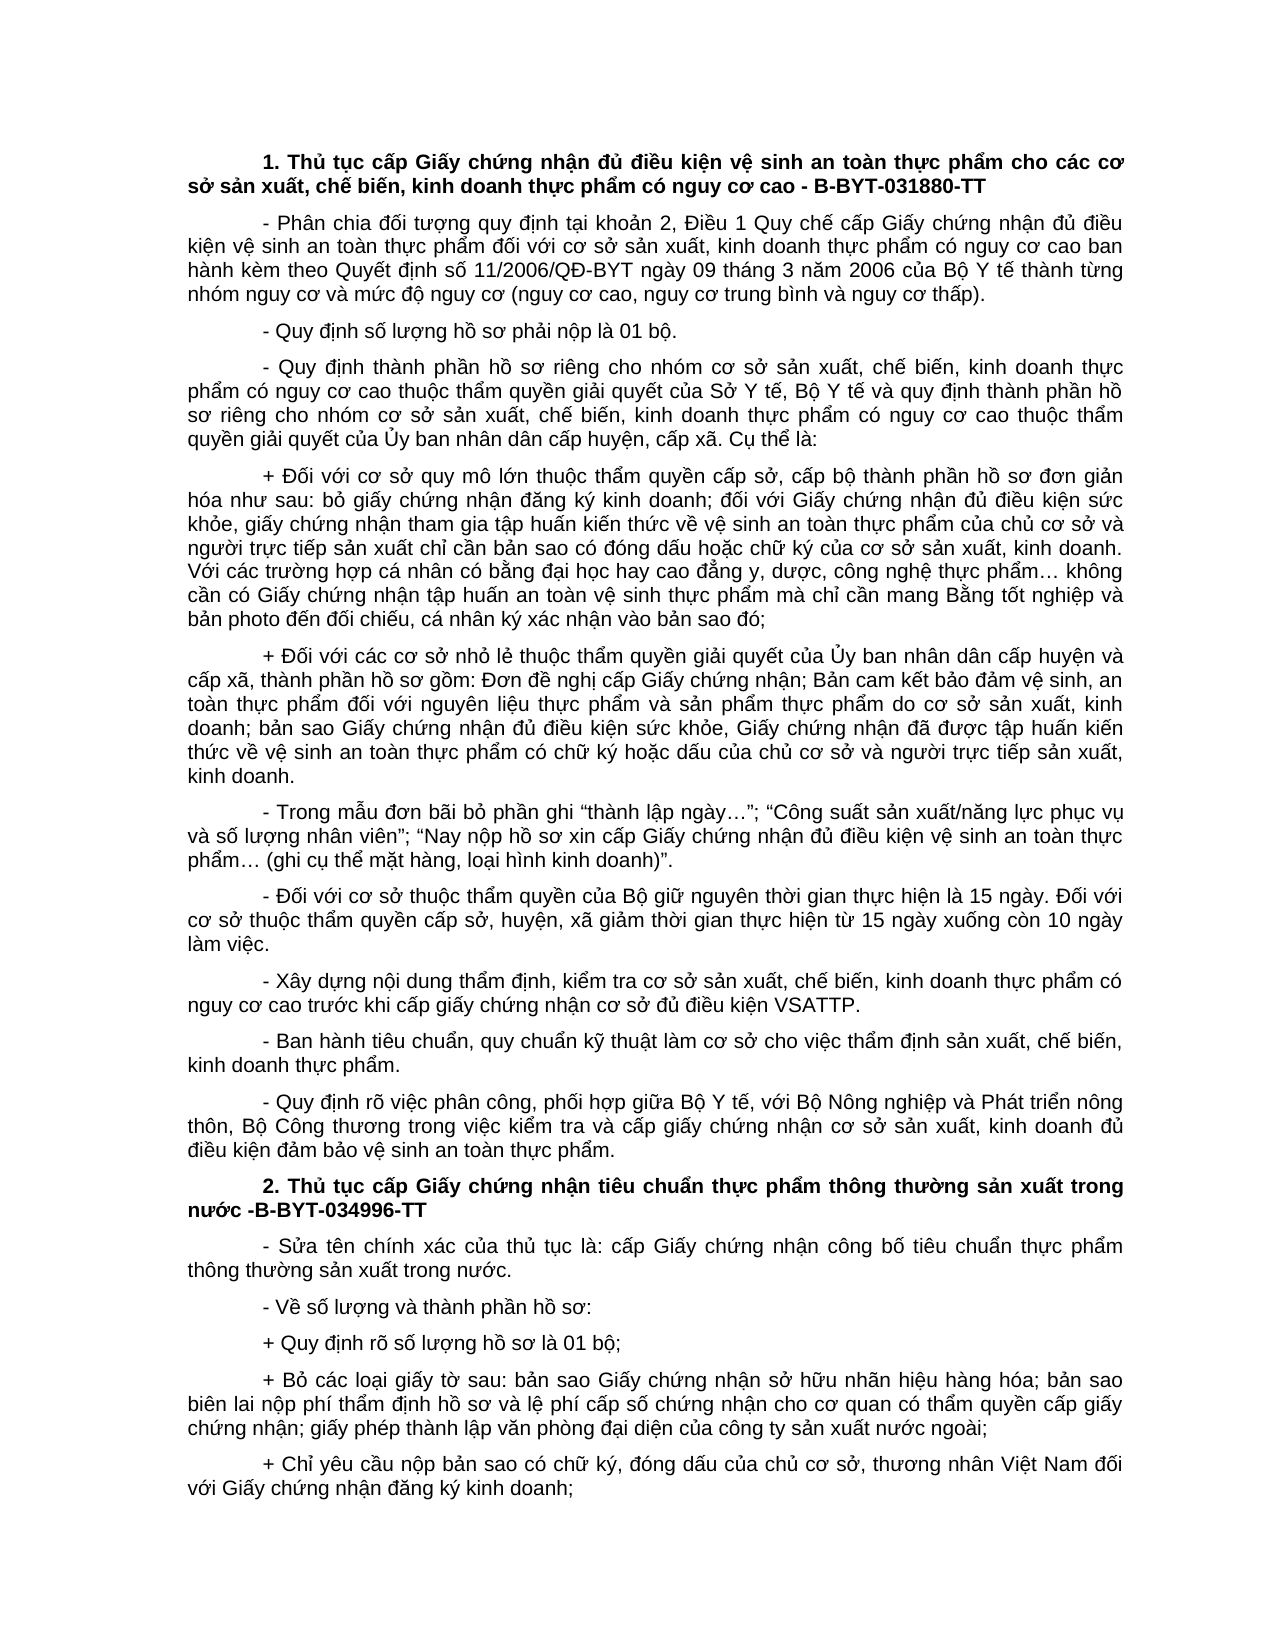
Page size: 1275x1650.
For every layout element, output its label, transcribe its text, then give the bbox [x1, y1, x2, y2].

text - Về số lượng và thành phần hồ sơ: [187, 1295, 1125, 1319]
text - Quy định số lượng hồ sơ phải nộp là 01 bộ. [187, 319, 1125, 343]
text 1. Thủ tục cấp Giấy chứng nhận đủ điều kiện vệ sinh an toàn thực phẩm cho các cơ sở sản xuất, chế biến, kinh doanh thực phẩm có nguy cơ cao - B-BYT-031880-TT [187, 150, 1125, 198]
text - Quy định rõ việc phân công, phối hợp giữa Bộ Y tế, với Bộ Nông nghiệp và Phát triển nông thôn, Bộ Công thương trong việc kiểm tra và cấp giấy chứng nhận cơ sở sản xuất, kinh doanh đủ điều kiện đảm bảo vệ sinh an toàn thực phẩm. [187, 1089, 1125, 1161]
text - Đối với cơ sở thuộc thẩm quyền của Bộ giữ nguyên thời gian thực hiện là 15 ngày. Đối với cơ sở thuộc thẩm quyền cấp sở, huyện, xã giảm thời gian thực hiện từ 15 ngày xuống còn 10 ngày làm việc. [187, 884, 1125, 956]
text + Quy định rõ số lượng hồ sơ là 01 bộ; [187, 1331, 1125, 1355]
text + Chỉ yêu cầu nộp bản sao có chữ ký, đóng dấu của chủ cơ sở, thương nhân Việt Nam đối với Giấy chứng nhận đăng ký kinh doanh; [187, 1452, 1125, 1500]
text - Phân chia đối tượng quy định tại khoản 2, Điều 1 Quy chế cấp Giấy chứng nhận đủ điều kiện vệ sinh an toàn thực phẩm đối với cơ sở sản xuất, kinh doanh thực phẩm có nguy cơ cao ban hành kèm theo Quyết định số 11/2006/QĐ-BYT ngày 09 tháng 3 năm 2006 của Bộ Y tế thành từng nhóm nguy cơ và mức độ nguy cơ (nguy cơ cao, nguy cơ trung bình và nguy cơ thấp). [187, 210, 1125, 306]
text + Đối với cơ sở quy mô lớn thuộc thẩm quyền cấp sở, cấp bộ thành phần hồ sơ đơn giản hóa như sau: bỏ giấy chứng nhận đăng ký kinh doanh; đối với Giấy chứng nhận đủ điều kiện sức khỏe, giấy chứng nhận tham gia tập huấn kiến thức về vệ sinh an toàn thực phẩm của chủ cơ sở và người trực tiếp sản xuất chỉ cần bản sao có đóng dấu hoặc chữ ký của cơ sở sản xuất, kinh doanh. Với các trường hợp cá nhân có bằng đại học hay cao đẳng y, dược, công nghệ thực phẩm… không cần có Giấy chứng nhận tập huấn an toàn vệ sinh thực phẩm mà chỉ cần mang Bằng tốt nghiệp và bản photo đến đối chiếu, cá nhân ký xác nhận vào bản sao đó; [187, 463, 1125, 631]
text - Xây dựng nội dung thẩm định, kiểm tra cơ sở sản xuất, chế biến, kinh doanh thực phẩm có nguy cơ cao trước khi cấp giấy chứng nhận cơ sở đủ điều kiện VSATTP. [187, 969, 1125, 1017]
text + Đối với các cơ sở nhỏ lẻ thuộc thẩm quyền giải quyết của Ủy ban nhân dân cấp huyện và cấp xã, thành phần hồ sơ gồm: Đơn đề nghị cấp Giấy chứng nhận; Bản cam kết bảo đảm vệ sinh, an toàn thực phẩm đối với nguyên liệu thực phẩm và sản phẩm thực phẩm do cơ sở sản xuất, kinh doanh; bản sao Giấy chứng nhận đủ điều kiện sức khỏe, Giấy chứng nhận đã được tập huấn kiến thức về vệ sinh an toàn thực phẩm có chữ ký hoặc dấu của chủ cơ sở và người trực tiếp sản xuất, kinh doanh. [187, 644, 1125, 787]
text - Quy định thành phần hồ sơ riêng cho nhóm cơ sở sản xuất, chế biến, kinh doanh thực phẩm có nguy cơ cao thuộc thẩm quyền giải quyết của Sở Y tế, Bộ Y tế và quy định thành phần hồ sơ riêng cho nhóm cơ sở sản xuất, chế biến, kinh doanh thực phẩm có nguy cơ cao thuộc thẩm quyền giải quyết của Ủy ban nhân dân cấp huyện, cấp xã. Cụ thể là: [187, 355, 1125, 451]
text - Ban hành tiêu chuẩn, quy chuẩn kỹ thuật làm cơ sở cho việc thẩm định sản xuất, chế biến, kinh doanh thực phẩm. [187, 1029, 1125, 1077]
text 2. Thủ tục cấp Giấy chứng nhận tiêu chuẩn thực phẩm thông thường sản xuất trong nước -B-BYT-034996-TT [187, 1174, 1125, 1222]
text - Trong mẫu đơn bãi bỏ phần ghi “thành lập ngày…”; “Công suất sản xuất/năng lực phục vụ và số lượng nhân viên”; “Nay nộp hồ sơ xin cấp Giấy chứng nhận đủ điều kiện vệ sinh an toàn thực phẩm… (ghi cụ thể mặt hàng, loại hình kinh doanh)”. [187, 800, 1125, 872]
text + Bỏ các loại giấy tờ sau: bản sao Giấy chứng nhận sở hữu nhãn hiệu hàng hóa; bản sao biên lai nộp phí thẩm định hồ sơ và lệ phí cấp số chứng nhận cho cơ quan có thẩm quyền cấp giấy chứng nhận; giấy phép thành lập văn phòng đại diện của công ty sản xuất nước ngoài; [187, 1368, 1125, 1439]
text - Sửa tên chính xác của thủ tục là: cấp Giấy chứng nhận công bố tiêu chuẩn thực phẩm thông thường sản xuất trong nước. [187, 1234, 1125, 1282]
